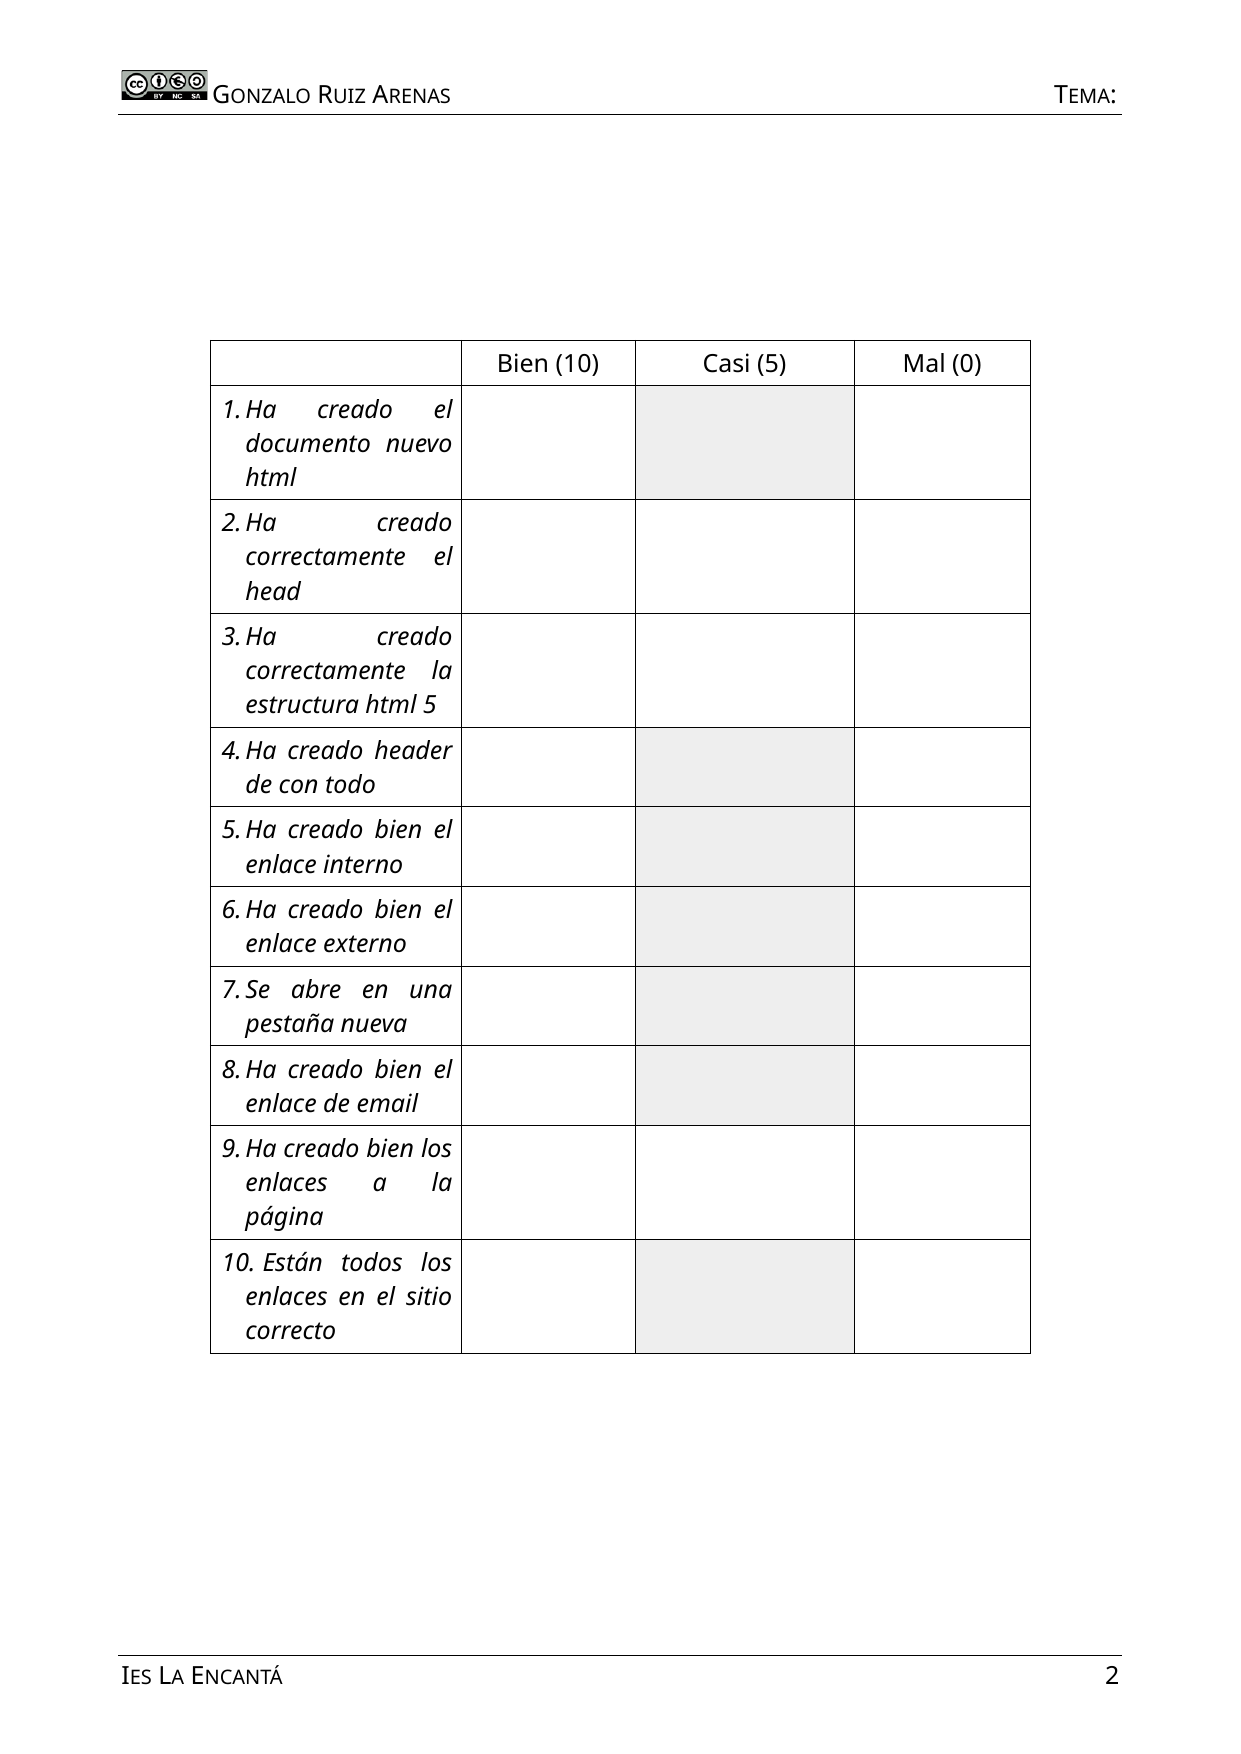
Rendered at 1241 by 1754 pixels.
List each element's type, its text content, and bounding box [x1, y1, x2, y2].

table_header Mal (0) [855, 341, 1030, 385]
table_header Casi (5) [636, 341, 854, 385]
table_cell [462, 500, 635, 613]
table_cell Ha creado bien el enlace externo [211, 887, 461, 966]
table_cell [462, 728, 635, 806]
table_cell [855, 500, 1030, 613]
table_cell [636, 887, 854, 966]
table_cell [636, 386, 854, 499]
table_cell Ha creado correctamente la estructura html 5 [211, 614, 461, 727]
table_cell [636, 1240, 854, 1353]
table_cell [636, 1126, 854, 1239]
table_cell Ha creado el documento nuevo html [211, 386, 461, 499]
table_cell Ha creado bien el enlace de email [211, 1046, 461, 1125]
table_cell [855, 614, 1030, 727]
table_cell [636, 807, 854, 886]
table_cell [462, 1240, 635, 1353]
table_cell [636, 614, 854, 727]
table_cell [462, 967, 635, 1045]
table_cell Están todos los enlaces en el sitio correcto [211, 1240, 461, 1353]
table_cell Ha creado bien los enlaces a la página [211, 1126, 461, 1239]
table_cell [462, 1126, 635, 1239]
table_cell [462, 887, 635, 966]
table_cell [636, 1046, 854, 1125]
table_header Bien (10) [462, 341, 635, 385]
table_cell [855, 386, 1030, 499]
table_cell [855, 1126, 1030, 1239]
table_cell [636, 967, 854, 1045]
table_cell [855, 807, 1030, 886]
picture [121, 70, 208, 100]
table_cell [462, 807, 635, 886]
table_cell Ha creado header de con todo [211, 728, 461, 806]
table_cell [855, 967, 1030, 1045]
table_cell [855, 887, 1030, 966]
table_header [211, 341, 461, 385]
table_cell [462, 614, 635, 727]
table_cell [855, 1240, 1030, 1353]
table_cell [462, 1046, 635, 1125]
table_cell Se abre en una pestaña nueva [211, 967, 461, 1045]
table_cell [462, 386, 635, 499]
table_cell [636, 500, 854, 613]
table_cell Ha creado correctamente el head [211, 500, 461, 613]
table_cell Ha creado bien el enlace interno [211, 807, 461, 886]
table_cell [636, 728, 854, 806]
table_cell [855, 728, 1030, 806]
table_cell [855, 1046, 1030, 1125]
